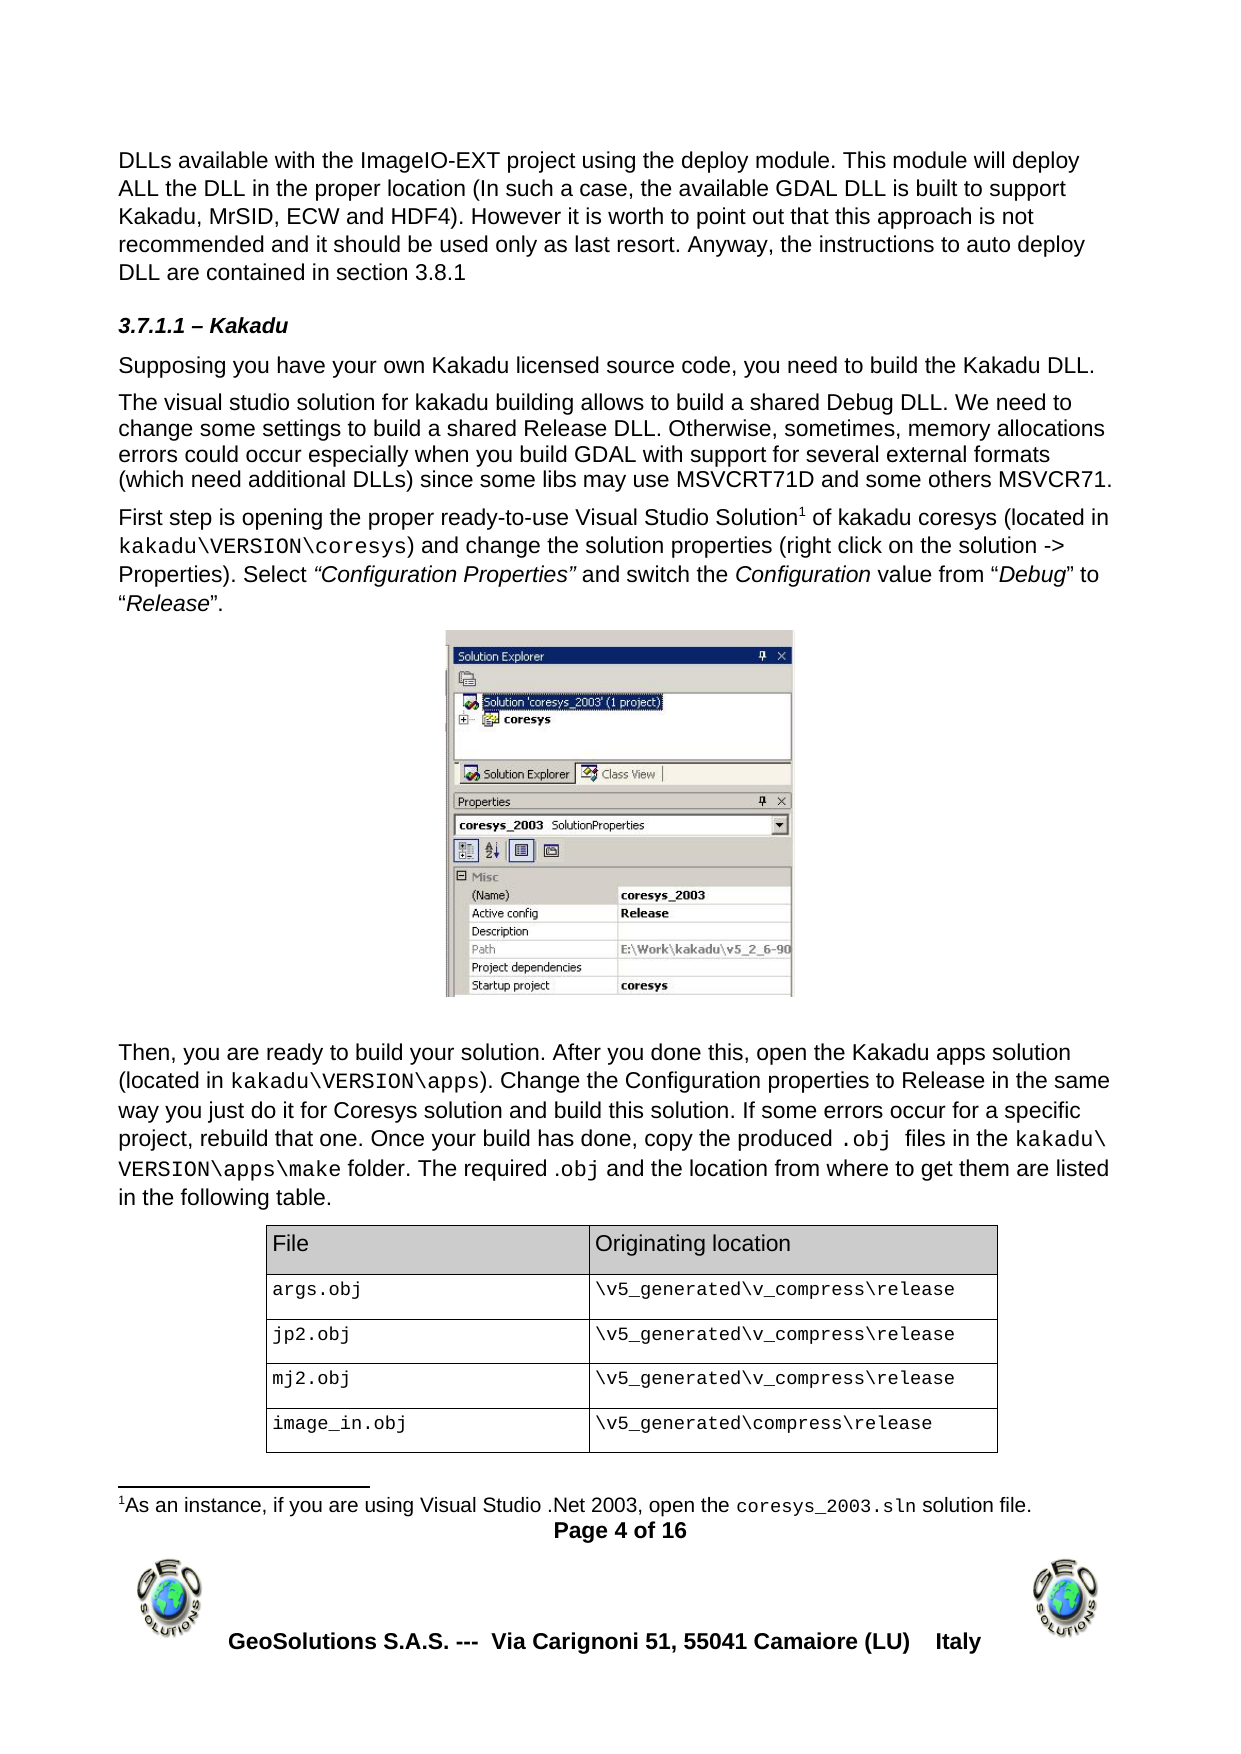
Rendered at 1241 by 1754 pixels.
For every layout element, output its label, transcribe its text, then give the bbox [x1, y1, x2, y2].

text Supposing you have your own Kakadu licensed source code, you need to build the Kakadu DLL. [118, 353, 1122, 378]
subtitle 3.7.1.1 – Kakadu [118, 313, 1122, 338]
text As an instance, if you are using Visual Studio .Net 2003, open the coresys_2003.sln solution file. [118, 1493, 1122, 1518]
table_header Originating location [590, 1226, 997, 1274]
picture [1030, 1552, 1101, 1641]
text The visual studio solution for kakadu building allows to build a shared Debug DLL. We need to change some settings to build a shared Release DLL. Otherwise, sometimes, memory allocations errors could occur especially when you build GDAL with support for several external formats (which need additional DLLs) since some libs may use MSVCRT71D and some others MSVCR71. [118, 390, 1122, 492]
table_cell mj2.obj [267, 1364, 589, 1408]
picture [134, 1552, 205, 1641]
table_cell \v5_generated\v_compress\release [590, 1364, 997, 1408]
text First step is opening the proper ready-to-use Visual Studio Solution of kakadu coresys (located in kakadu\VERSION\coresys) and change the solution properties (right click on the solution -> Properties). Select “Configuration Properties” and switch the Configuration value from “Debug” to “Release”. [118, 504, 1122, 616]
table_cell \v5_generated\v_compress\release [590, 1275, 997, 1318]
picture [445, 630, 795, 997]
table_cell \v5_generated\v_compress\release [590, 1320, 997, 1363]
table_cell jp2.obj [267, 1320, 589, 1363]
table_cell \v5_generated\compress\release [590, 1409, 997, 1452]
table_cell args.obj [267, 1275, 589, 1318]
table_header File [267, 1226, 589, 1274]
text Then, you are ready to build your solution. After you done this, open the Kakadu apps solution (located in kakadu\VERSION\apps). Change the Configuration properties to Release in the same way you just do it for Coresys solution and build this solution. If some errors occur for a specific project, rebuild that one. Once your build has done, copy the produced .obj files in the kakadu\VERSION\apps\make folder. The required .obj and the location from where to get them are listed in the following table. [118, 1039, 1122, 1211]
text DLLs available with the ImageIO-EXT project using the deploy module. This module will deploy ALL the DLL in the proper location (In such a case, the available GDAL DLL is built to support Kakadu, MrSID, ECW and HDF4). However it is worth to point out that this approach is not recommended and it should be used only as last resort. Anyway, the instructions to auto deploy DLL are contained in section 3.8.1 [118, 148, 1122, 286]
table_cell image_in.obj [267, 1409, 589, 1452]
